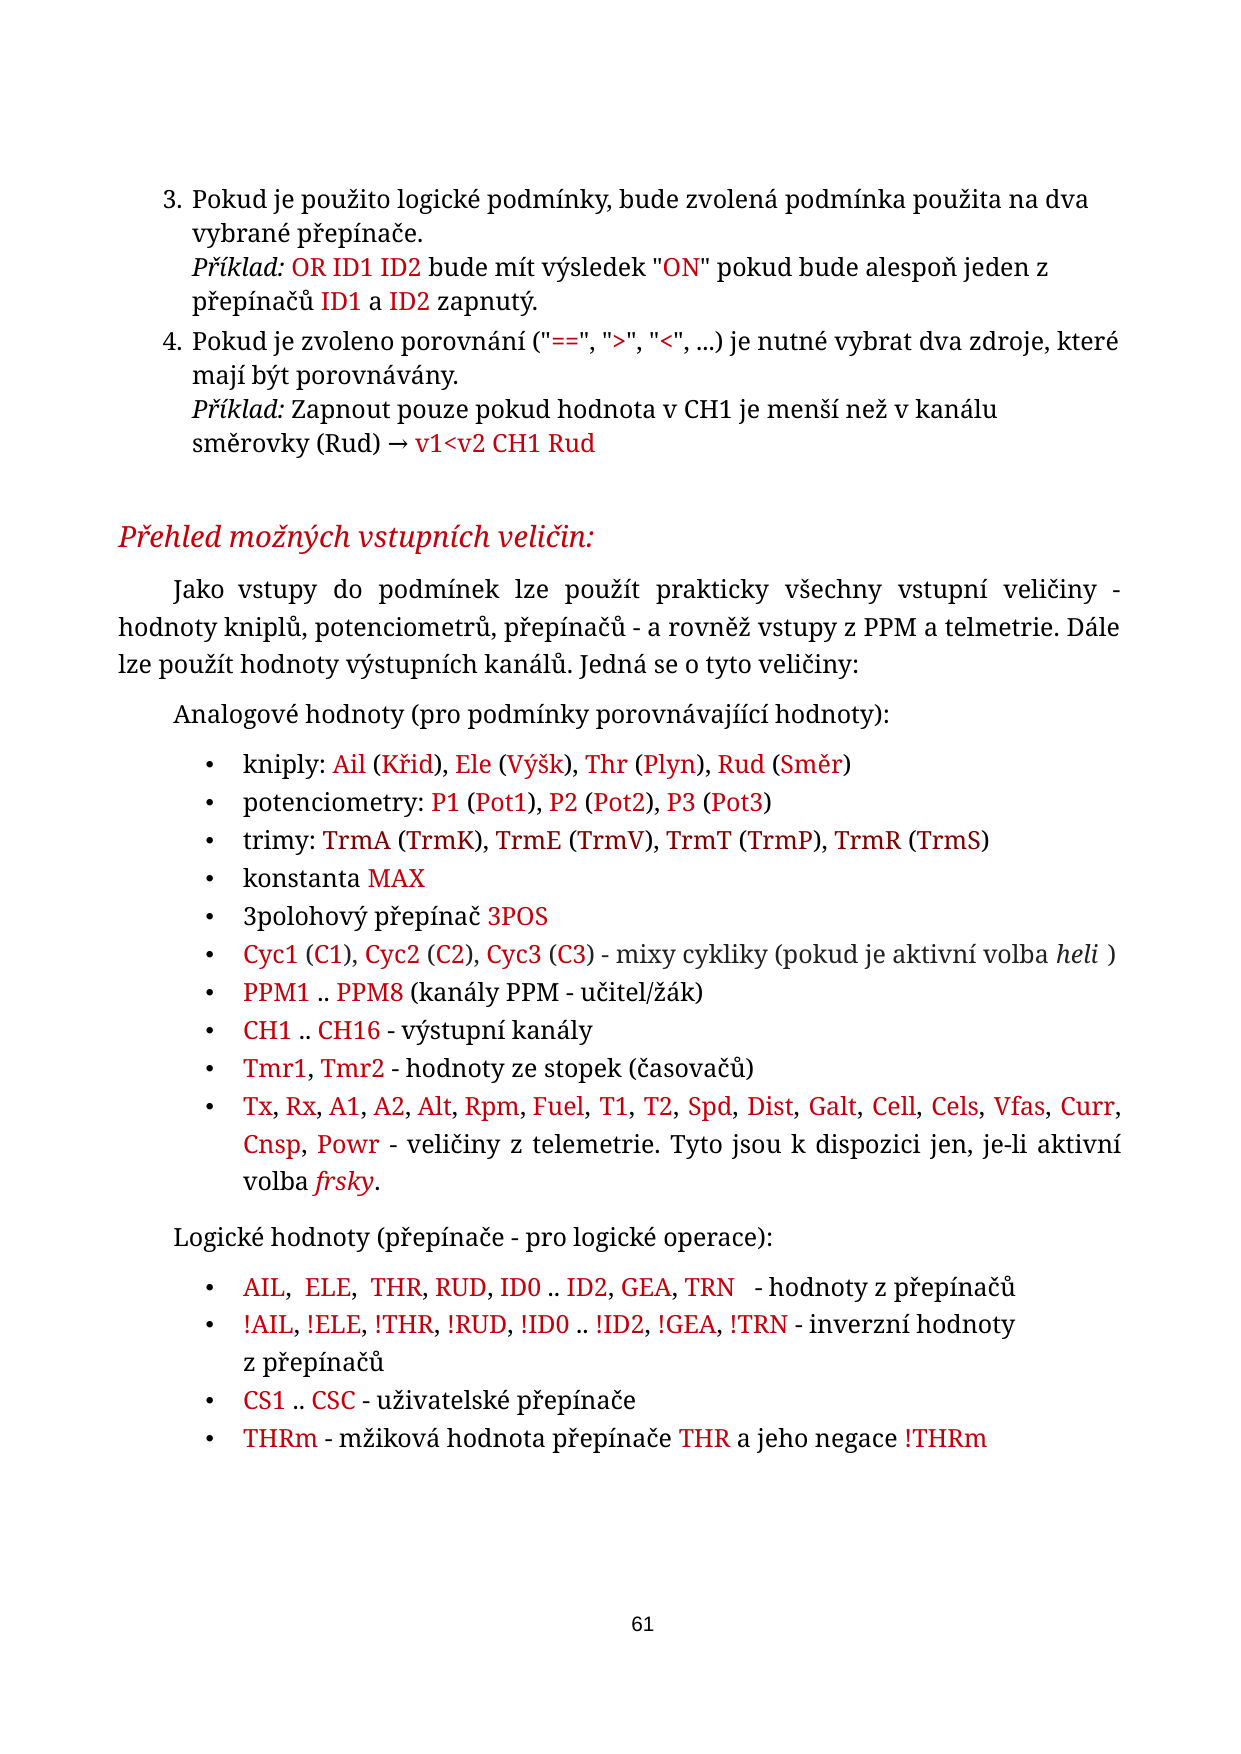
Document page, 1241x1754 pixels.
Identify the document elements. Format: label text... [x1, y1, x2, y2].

list AIL, ELE, THR, RUD, ID0 .. ID2, GEA, TRN - hodnoty z přepínačů [205, 1269, 1122, 1303]
text Logické hodnoty (přepínače - pro logické operace): [118, 1219, 1122, 1253]
text Analogové hodnoty (pro podmínky porovnávajíící hodnoty): [118, 697, 1122, 731]
list CS1 .. CSC - uživatelské přepínače [205, 1383, 1122, 1417]
list PPM1 .. PPM8 (kanály PPM - učitel/žák) [205, 975, 1122, 1009]
list trimy: TrmA (TrmK), TrmE (TrmV), TrmT (TrmP), TrmR (TrmS) [205, 823, 1122, 857]
list Pokud je zvoleno porovnání ("==", ">", "<", ...) je nutné vybrat dva zdroje, které mají být porovnávány. Příklad: Zapnout pouze pokud hodnota v CH1 je menší než v kanálu směrovky (Rud) → v1<v2 CH1 Rud [162, 324, 1122, 460]
list Tmr1, Tmr2 - hodnoty ze stopek (časovačů) [205, 1051, 1122, 1085]
list 3polohový přepínač 3POS [205, 899, 1122, 933]
text Přehled možných vstupních veličin: [118, 516, 1122, 556]
text Jako vstupy do podmínek lze použít prakticky všechny vstupní veličiny - hodnoty kniplů, potenciometrů, přepínačů - a rovněž vstupy z PPM a telmetrie. Dále lze použít hodnoty výstupních kanálů. Jedná se o tyto veličiny: [118, 572, 1122, 681]
list Cyc1 (C1), Cyc2 (C2), Cyc3 (C3) - mixy cykliky (pokud je aktivní volba heli ) [205, 937, 1122, 971]
list konstanta MAX [205, 861, 1122, 895]
list potenciometry: P1 (Pot1), P2 (Pot2), P3 (Pot3) [205, 785, 1122, 819]
list Tx, Rx, A1, A2, Alt, Rpm, Fuel, T1, T2, Spd, Dist, Galt, Cell, Cels, Vfas, Curr, Cnsp, Powr - veličiny z telemetrie. Tyto jsou k dispozici jen, je-li aktivní volba frsky. [205, 1089, 1122, 1198]
list THRm - mžiková hodnota přepínače THR a jeho negace !THRm [205, 1421, 1122, 1455]
list Pokud je použito logické podmínky, bude zvolená podmínka použita na dva vybrané přepí­nače. Příklad: OR ID1 ID2 bude mít výsledek "ON" pokud bude alespoň jeden z přepínačů ID1 a ID2 zapnutý. [162, 182, 1122, 318]
list CH1 .. CH16 - výstupní kanály [205, 1013, 1122, 1047]
list kniply: Ail (Křid), Ele (Výšk), Thr (Plyn), Rud (Směr) [205, 747, 1122, 781]
list !AIL, !ELE, !THR, !RUD, !ID0 .. !ID2, !GEA, !TRN - inverzní hodnoty z přepínačů [205, 1307, 1122, 1379]
